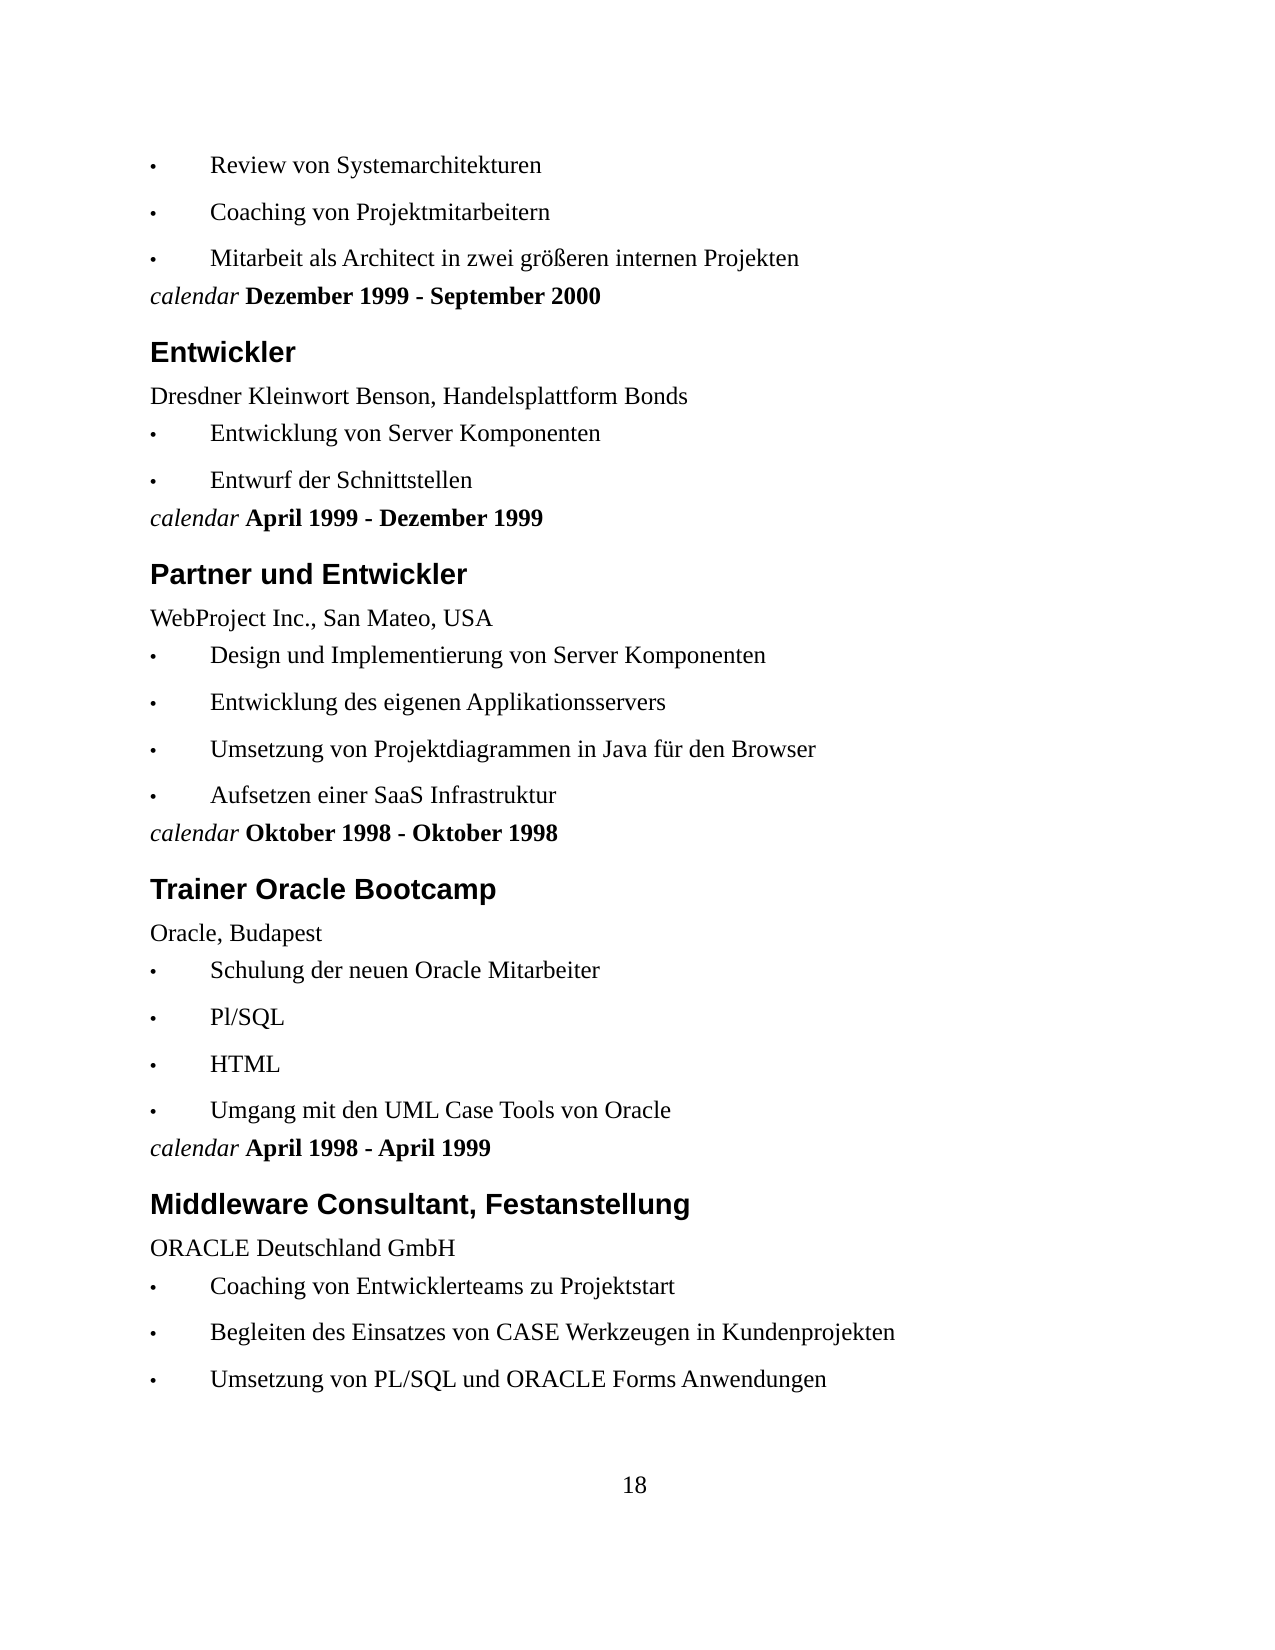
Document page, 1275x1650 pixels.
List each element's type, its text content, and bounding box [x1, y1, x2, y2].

list HTML [150, 1049, 1125, 1078]
text calendar Oktober 1998 - Oktober 1998 [150, 818, 1125, 847]
list Coaching von Projektmitarbeitern [150, 197, 1125, 225]
text calendar April 1999 - Dezember 1999 [150, 503, 1125, 532]
text WebProject Inc., San Mateo, USA [150, 603, 1125, 631]
subtitle Trainer Oracle Bootcamp [150, 872, 1125, 905]
list Aufsetzen einer SaaS Infrastruktur [150, 780, 1125, 809]
list Design und Implementierung von Server Komponenten [150, 640, 1125, 669]
list Umgang mit den UML Case Tools von Oracle [150, 1096, 1125, 1124]
list Entwicklung von Server Komponenten [150, 418, 1125, 447]
list Umsetzung von PL/SQL und ORACLE Forms Anwendungen [150, 1364, 1125, 1393]
text ORACLE Deutschland GmbH [150, 1233, 1125, 1262]
list Coaching von Entwicklerteams zu Projektstart [150, 1271, 1125, 1299]
text calendar April 1998 - April 1999 [150, 1133, 1125, 1162]
subtitle Middleware Consultant, Festanstellung [150, 1187, 1125, 1221]
list Entwurf der Schnittstellen [150, 465, 1125, 494]
list Schulung der neuen Oracle Mitarbeiter [150, 956, 1125, 984]
text Oracle, Budapest [150, 918, 1125, 947]
text Dresdner Kleinwort Benson, Handelsplattform Bonds [150, 381, 1125, 409]
list Mitarbeit als Architect in zwei größeren internen Projekten [150, 243, 1125, 272]
list Begleiten des Einsatzes von CASE Werkzeugen in Kundenprojekten [150, 1317, 1125, 1346]
list Umsetzung von Projektdiagrammen in Java für den Browser [150, 734, 1125, 762]
subtitle Entwickler [150, 335, 1125, 368]
list Pl/SQL [150, 1002, 1125, 1031]
list Review von Systemarchitekturen [150, 150, 1125, 179]
subtitle Partner und Entwickler [150, 557, 1125, 590]
text calendar Dezember 1999 - September 2000 [150, 281, 1125, 310]
list Entwicklung des eigenen Applikationsservers [150, 687, 1125, 716]
